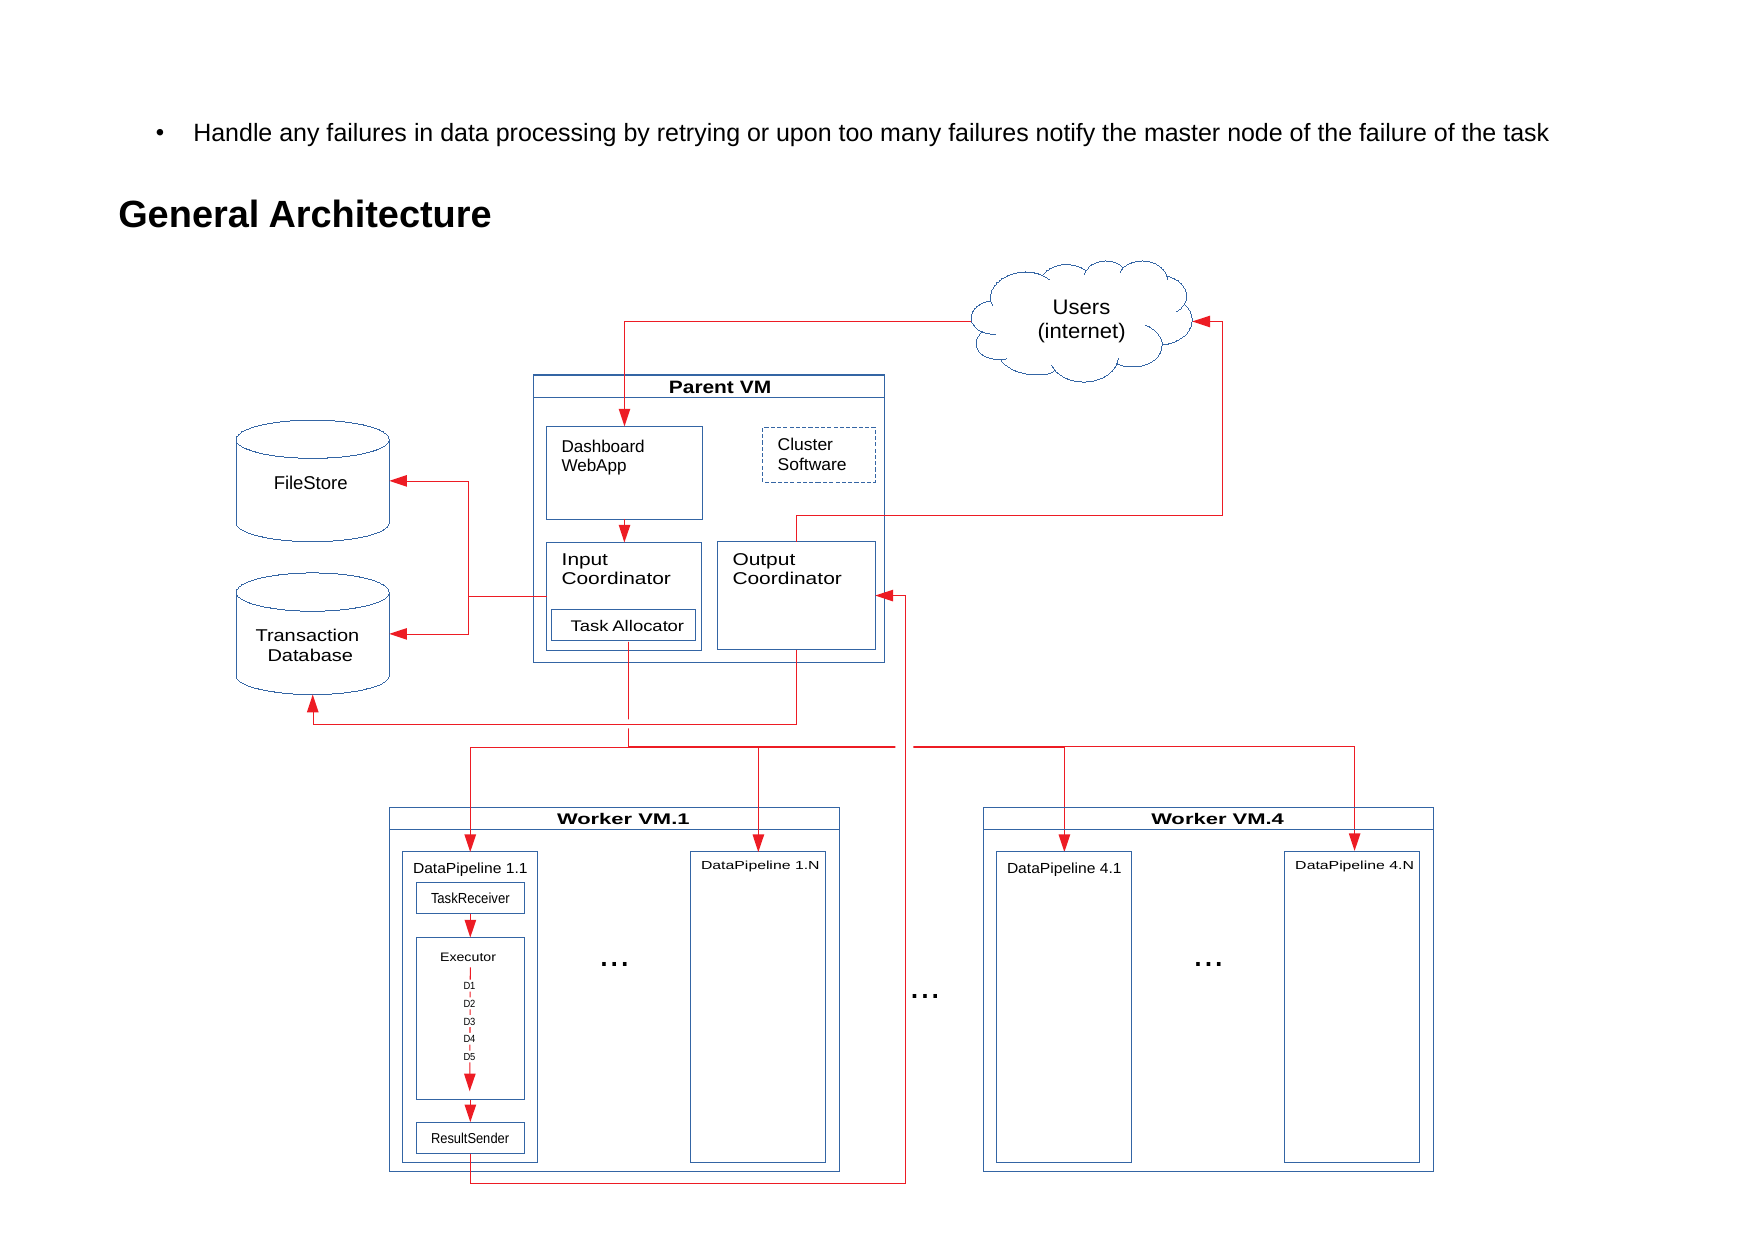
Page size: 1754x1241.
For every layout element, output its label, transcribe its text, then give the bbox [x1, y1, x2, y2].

list Handle any failures in data processing by retrying or upon too many failures notify the master node of the failure of the task [156, 118, 1636, 147]
subtitle General Architecture [118, 192, 1636, 236]
